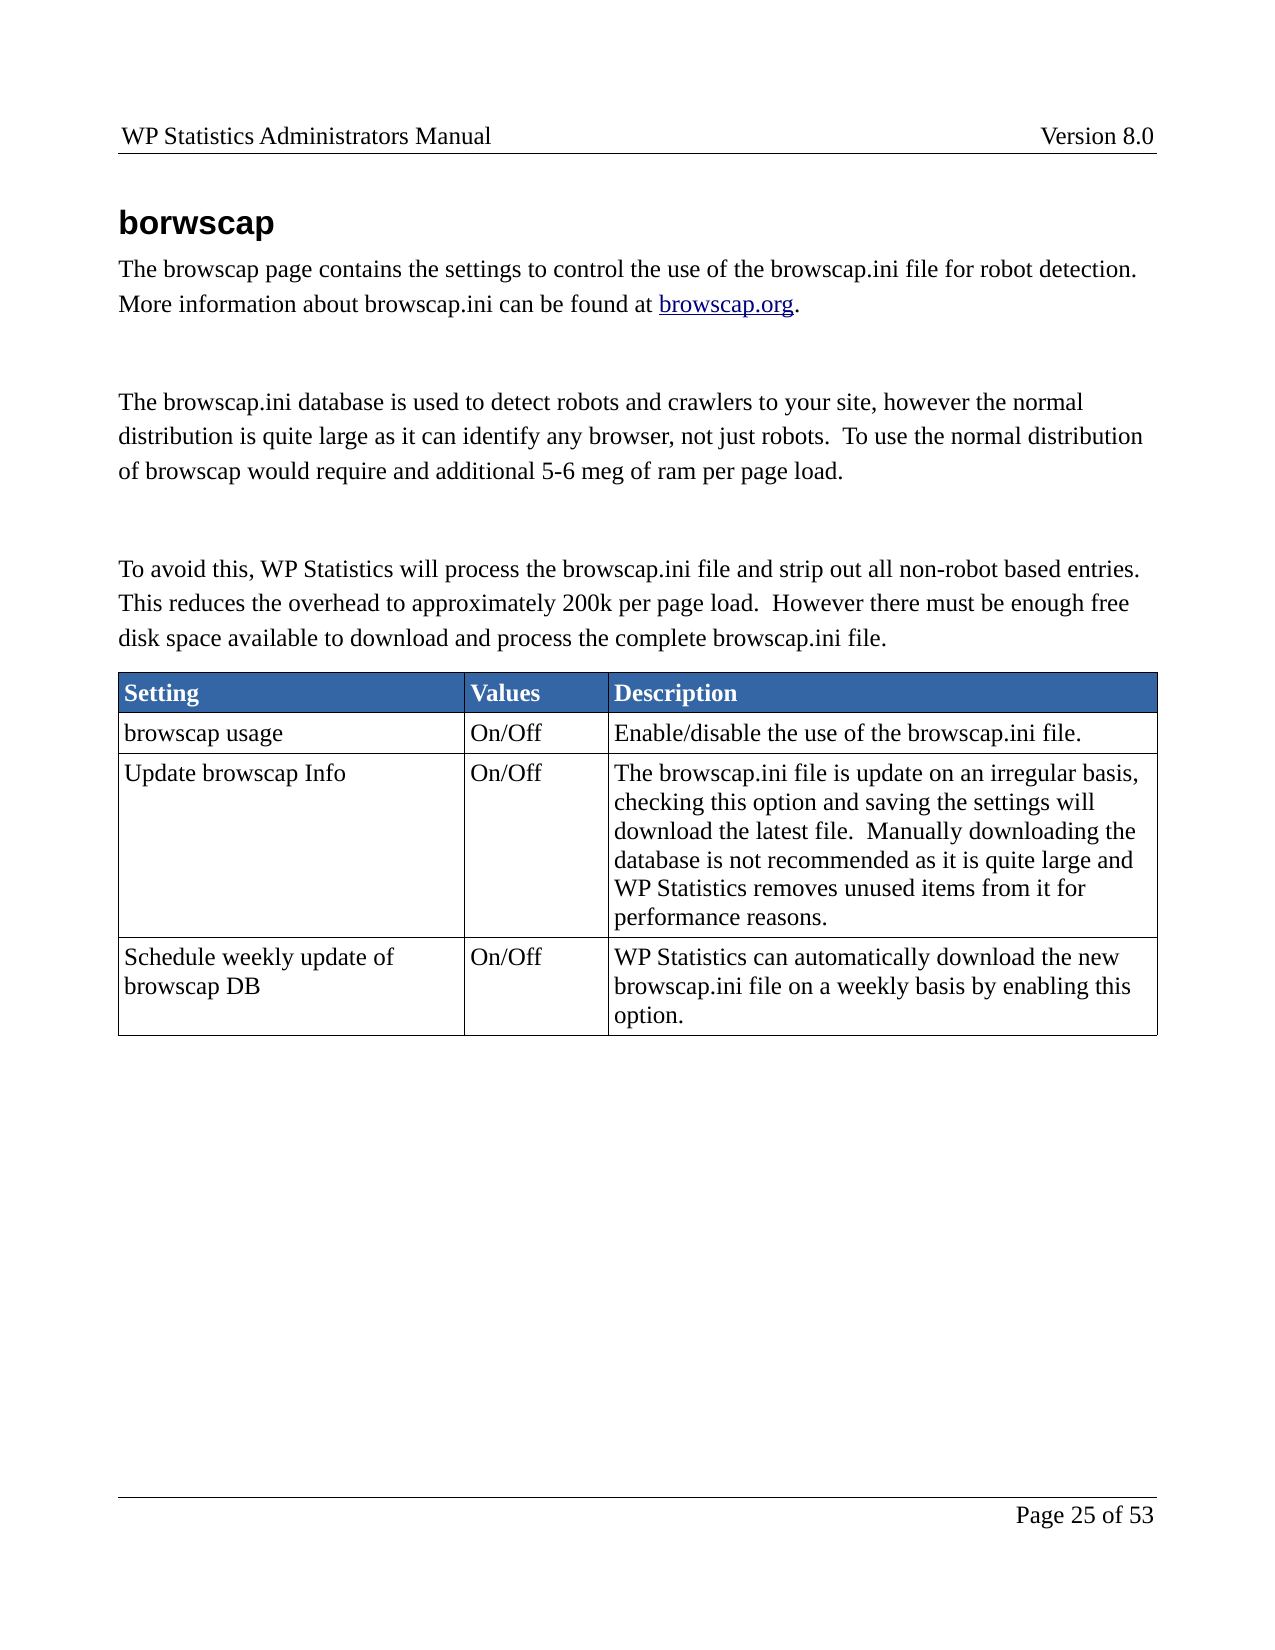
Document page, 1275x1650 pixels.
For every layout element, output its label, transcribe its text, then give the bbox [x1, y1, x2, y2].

table_cell Schedule weekly update of browscap DB [119, 938, 464, 1034]
subtitle borwscap [118, 203, 1157, 242]
table_cell Update browscap Info [119, 754, 464, 937]
table_header Description [609, 673, 1157, 712]
table_cell On/Off [465, 754, 608, 937]
table_header Values [465, 673, 608, 712]
table_cell The browscap.ini file is update on an irregular basis, checking this option and saving the settings will download the latest file. Manually downloading the database is not recommended as it is quite large and WP Statistics removes unused items from it for performance reasons. [609, 754, 1157, 937]
text The browscap.ini database is used to detect robots and crawlers to your site, however the normal distribution is quite large as it can identify any browser, not just robots. To use the normal distribution of browscap would require and additional 5-6 meg of ram per page load. [118, 387, 1157, 484]
table_cell On/Off [465, 713, 608, 753]
table_cell On/Off [465, 938, 608, 1034]
table_cell browscap usage [119, 713, 464, 753]
table_header Setting [119, 673, 464, 712]
text To avoid this, WP Statistics will process the browscap.ini file and strip out all non-robot based entries. This reduces the overhead to approximately 200k per page load. However there must be enough free disk space available to download and process the complete browscap.ini file. [118, 554, 1157, 652]
table_cell WP Statistics can automatically download the new browscap.ini file on a weekly basis by enabling this option. [609, 938, 1157, 1034]
table_cell Enable/disable the use of the browscap.ini file. [609, 713, 1157, 753]
text The browscap page contains the settings to control the use of the browscap.ini file for robot detection. More information about browscap.ini can be found at browscap.org. [118, 254, 1157, 317]
